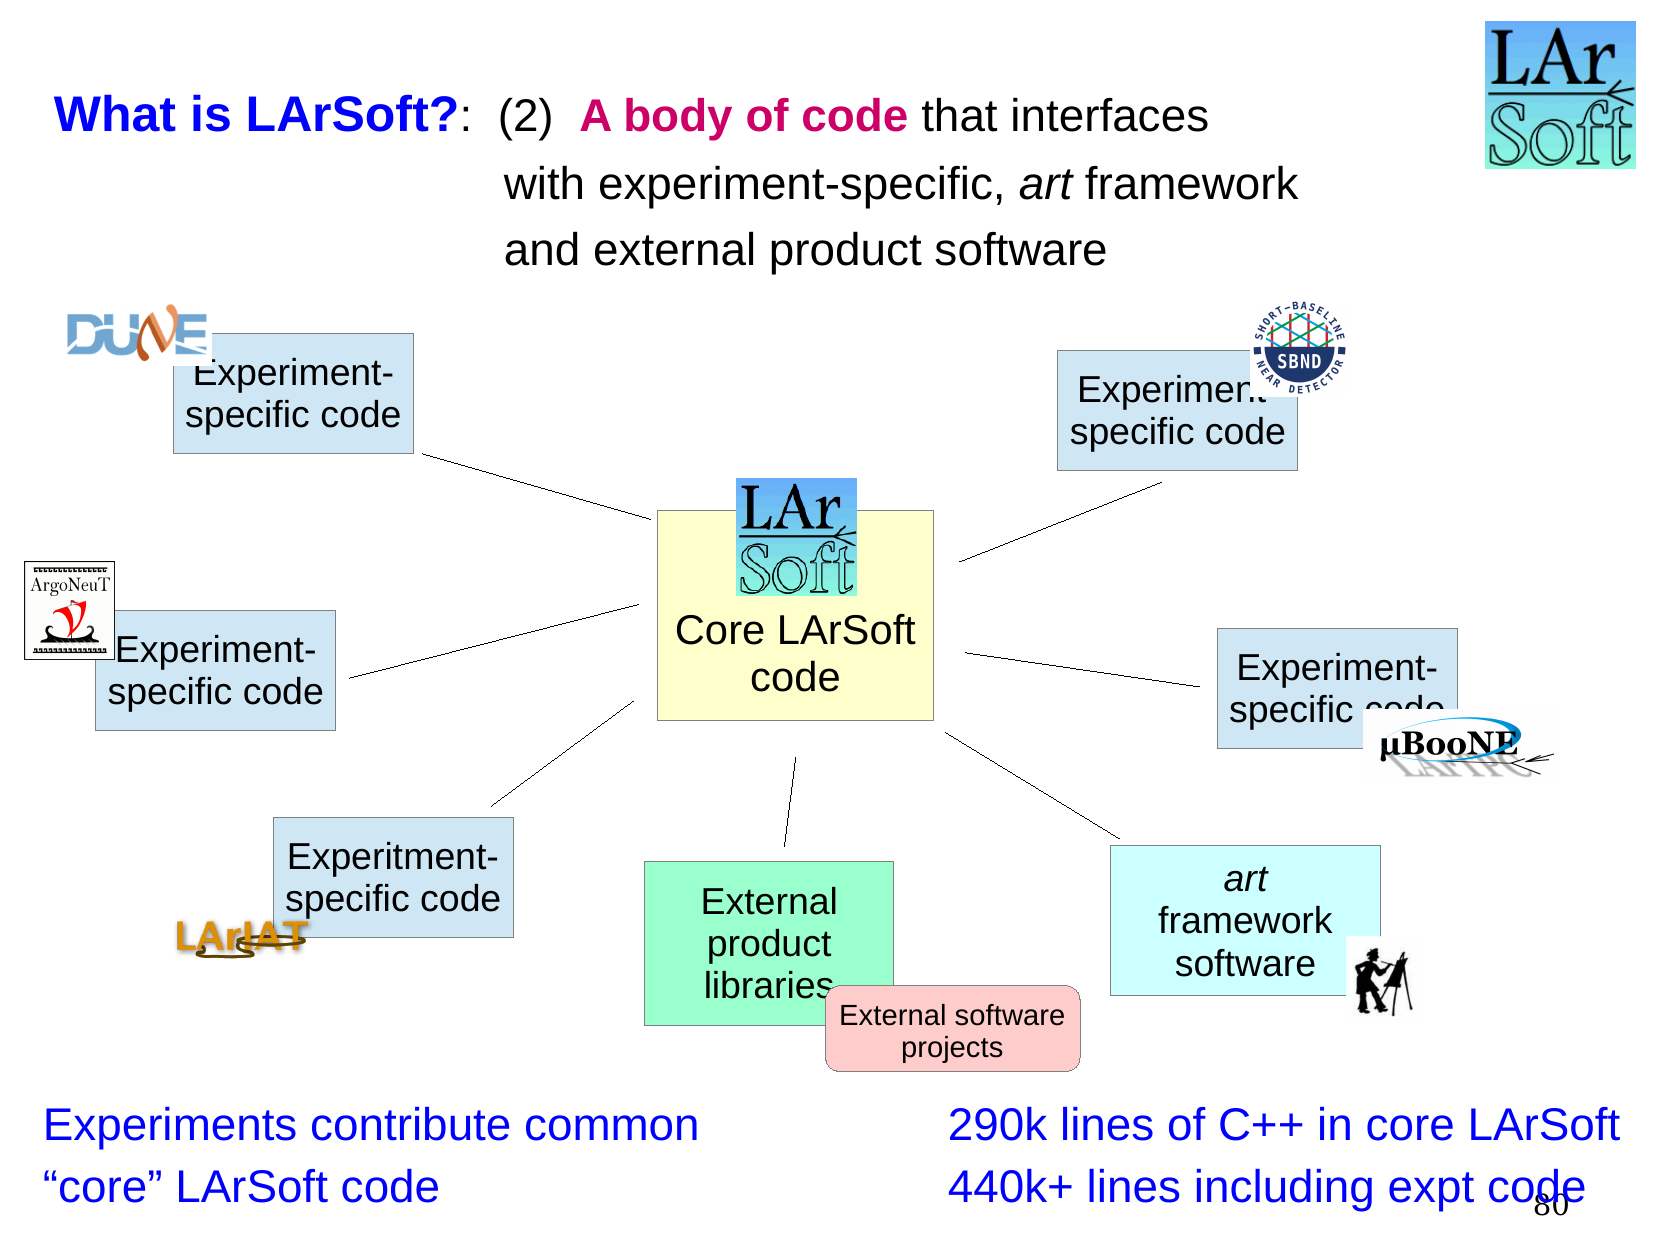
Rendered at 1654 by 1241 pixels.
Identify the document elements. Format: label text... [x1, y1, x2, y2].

text_box art framework software [1110, 845, 1381, 996]
picture [24, 561, 115, 660]
picture [1250, 298, 1349, 397]
picture [736, 478, 857, 596]
text_box External software projects [809, 982, 1215, 1109]
picture [1363, 709, 1561, 785]
text_box Experiment- specific code [95, 610, 336, 731]
text_box Experiment- specific code [1057, 350, 1298, 471]
picture [167, 909, 318, 977]
picture [1346, 936, 1422, 1023]
text_box 290k lines of C++ in core LArSoft 440k+ lines including expt code [897, 1081, 1653, 1241]
picture [1485, 21, 1636, 169]
picture [61, 299, 212, 366]
text_box Experiment- specific code [1217, 628, 1458, 749]
text_box What is LArSoft?: (2) A body of code that interfaces with experiment-specific, art framework and external product software [3, 62, 1324, 267]
text_box Core LArSoft code [657, 510, 934, 721]
text_box Experiments contribute common “core” LArSoft code [0, 1081, 783, 1241]
text_box External product libraries [644, 861, 894, 1026]
text_box Experiment- specific code [173, 333, 414, 454]
text_box Experitment- specific code [273, 817, 514, 938]
